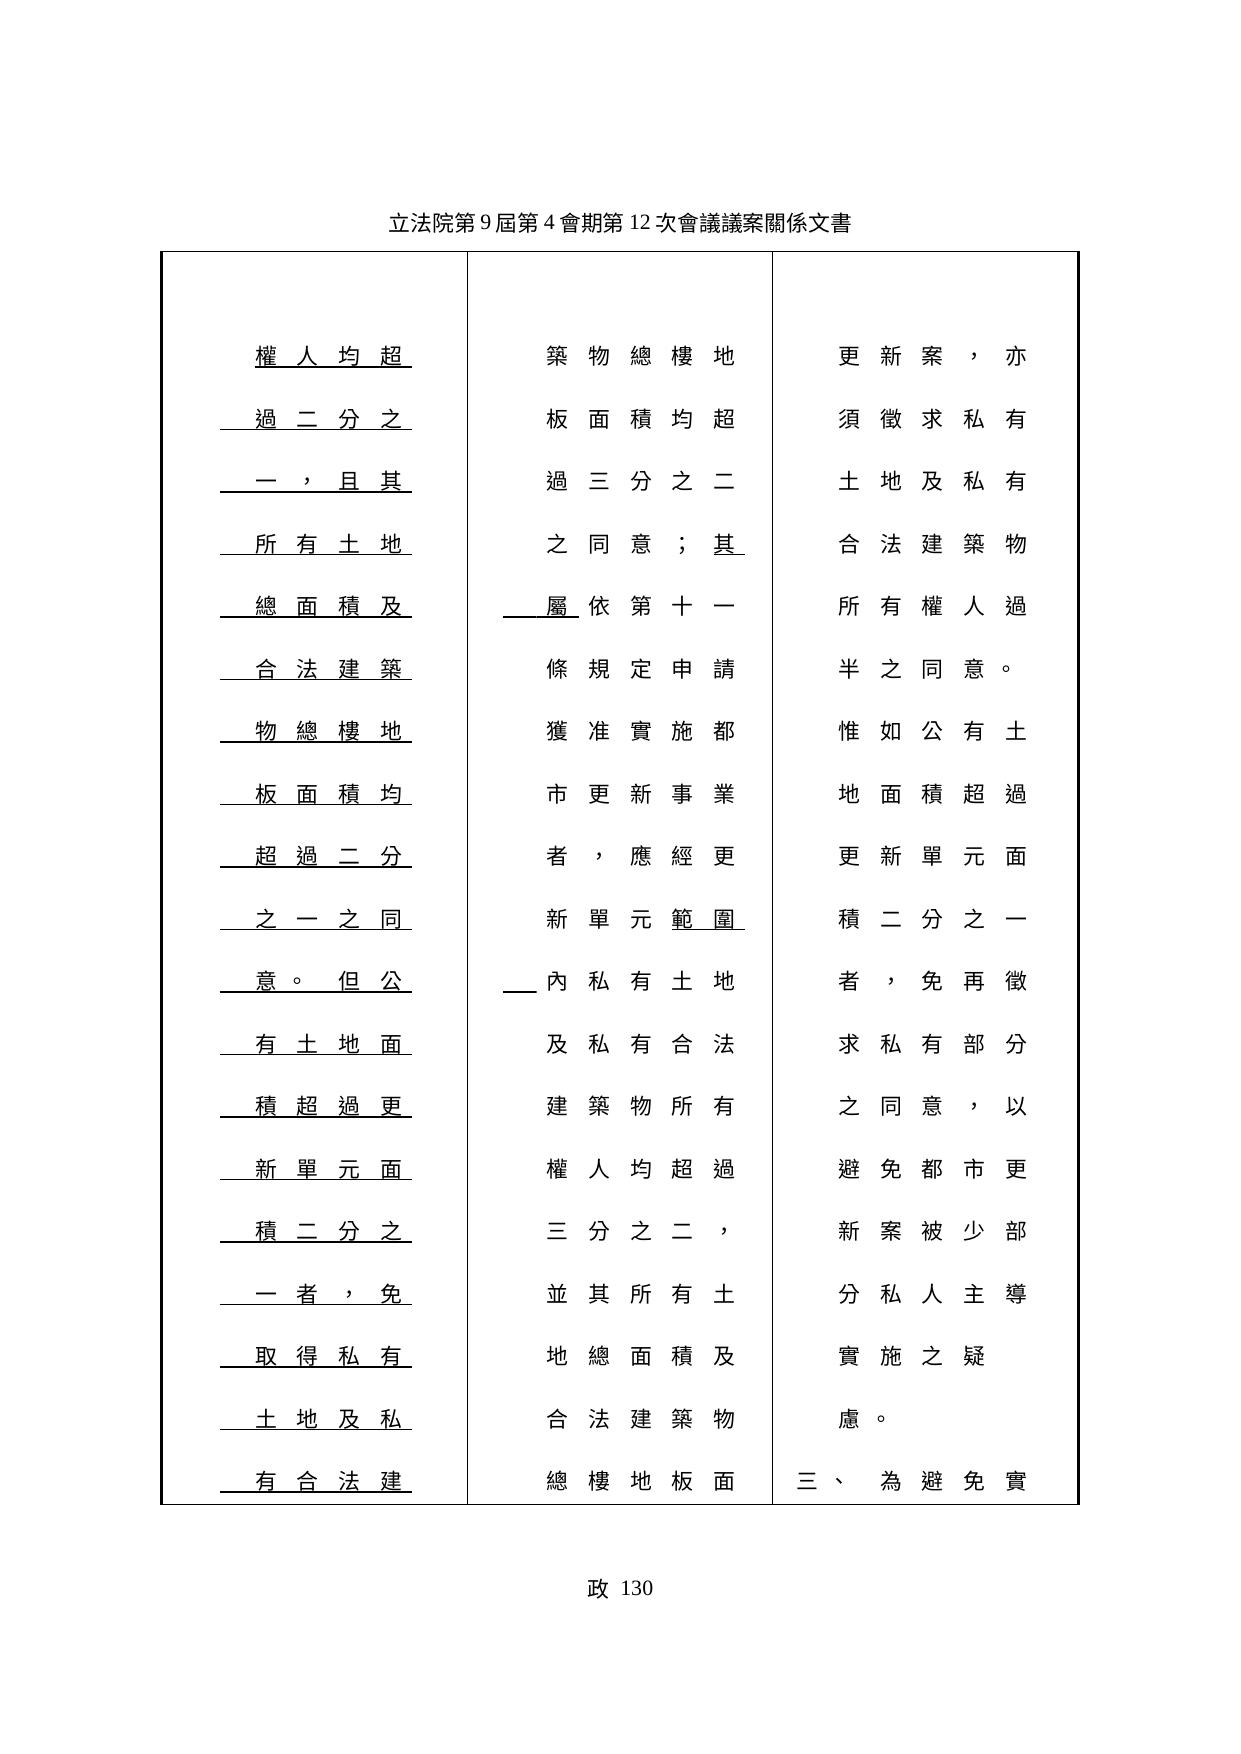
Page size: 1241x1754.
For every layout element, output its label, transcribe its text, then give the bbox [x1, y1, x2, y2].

table_cell 築物總樓地板面積均超過三分之二之同意；其屬依第十一條規定申請獲准實施都市更新事業者，應經更新單元範圍內私有土地及私有合法建築物所有權人均超過三分之二，並其所有土地總面積及合法建築物總樓地板面 [468, 252, 772, 1504]
table_cell 權人均超過二分之一，且其所有土地總面積及合法建築物總樓地板面積均超過二分之一之同意。但公有土地面積超過更新單元面積二分之一者，免取得私有土地及私有合法建 [163, 252, 467, 1504]
table_cell 更新案，亦須徵求私有土地及私有合法建築物所有權人過半之同意。惟如公有土地面積超過更新單元面積二分之一者，免再徵求私有部分之同意，以避免都市更新案被少部分私人主導實施之疑慮。 三、為避免實 [773, 252, 1077, 1504]
